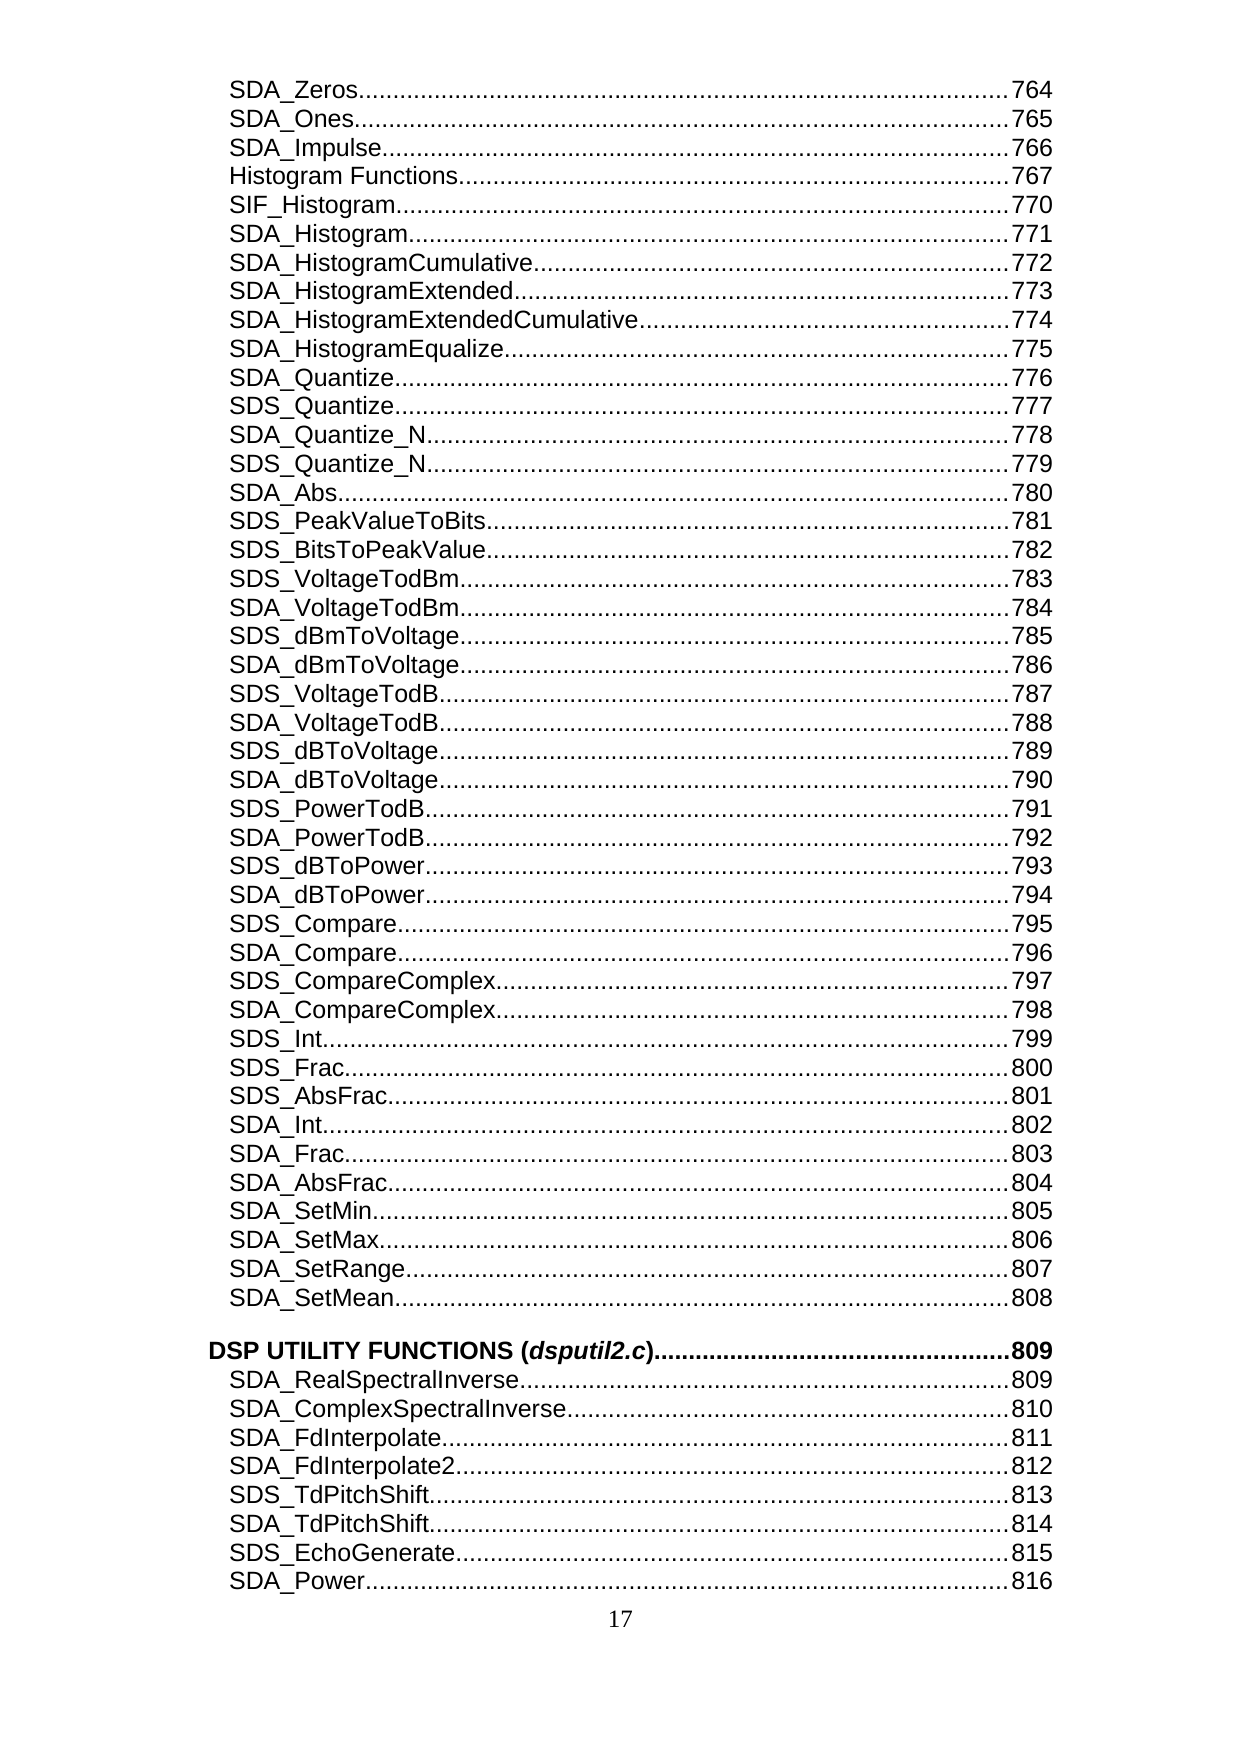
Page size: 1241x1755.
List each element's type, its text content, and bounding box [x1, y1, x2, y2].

text SDS_dBToVoltage 789 [229, 736, 1053, 765]
text SDS_PowerTodB 791 [229, 794, 1053, 822]
text SDA_AbsFrac 804 [229, 1167, 1053, 1196]
text SDS_VoltageTodB 787 [229, 679, 1053, 707]
text SDA_Power 816 [229, 1566, 1053, 1595]
text SDA_FdInterpolate2 812 [229, 1451, 1053, 1480]
text SDS_EchoGenerate 815 [229, 1537, 1053, 1566]
text SDA_HistogramCumulative 772 [229, 247, 1053, 276]
text SDS_BitsToPeakValue 782 [229, 535, 1053, 564]
text SDA_RealSpectralInverse 809 [229, 1365, 1053, 1394]
text SDA_Histogram 771 [229, 219, 1053, 247]
text SDA_HistogramExtendedCumulative 774 [229, 305, 1053, 334]
text SDA_Impulse 766 [229, 132, 1053, 161]
text Histogram Functions 767 [229, 161, 1053, 190]
text SDA_dBToPower 794 [229, 880, 1053, 909]
text SDS_dBToPower 793 [229, 851, 1053, 880]
text SDS_Int 799 [229, 1024, 1053, 1052]
text SDS_TdPitchShift 813 [229, 1480, 1053, 1509]
text SDA_PowerTodB 792 [229, 822, 1053, 851]
text SDA_SetMean 808 [229, 1282, 1053, 1311]
text SDS_Quantize 777 [229, 391, 1053, 420]
text SDS_Quantize_N 779 [229, 449, 1053, 477]
text SDA_SetMax 806 [229, 1225, 1053, 1254]
text DSP UTILITY FUNCTIONS (dsputil2.c) 809 [208, 1336, 1053, 1365]
text SDS_AbsFrac 801 [229, 1081, 1053, 1110]
text SDS_Compare 795 [229, 909, 1053, 937]
text SDA_VoltageTodBm 784 [229, 592, 1053, 621]
text SDA_CompareComplex 798 [229, 995, 1053, 1024]
text SDA_ComplexSpectralInverse 810 [229, 1394, 1053, 1422]
text SDA_Quantize_N 778 [229, 420, 1053, 449]
text SDS_Frac 800 [229, 1052, 1053, 1081]
text SDS_dBmToVoltage 785 [229, 621, 1053, 650]
text SDA_dBToVoltage 790 [229, 765, 1053, 794]
text SDA_SetMin 805 [229, 1196, 1053, 1225]
text SDA_Abs 780 [229, 477, 1053, 506]
text SDA_Zeros 764 [229, 75, 1053, 104]
text SDA_Frac 803 [229, 1139, 1053, 1167]
text SDA_VoltageTodB 788 [229, 707, 1053, 736]
text SDA_SetRange 807 [229, 1254, 1053, 1282]
text SDS_VoltageTodBm 783 [229, 564, 1053, 592]
text SDA_Quantize 776 [229, 362, 1053, 391]
text SDS_CompareComplex 797 [229, 966, 1053, 995]
text SIF_Histogram 770 [229, 190, 1053, 219]
text SDA_dBmToVoltage 786 [229, 650, 1053, 679]
text SDS_PeakValueToBits 781 [229, 506, 1053, 535]
text SDA_Int 802 [229, 1110, 1053, 1139]
text SDA_FdInterpolate 811 [229, 1422, 1053, 1451]
text SDA_Ones 765 [229, 104, 1053, 132]
text SDA_HistogramEqualize 775 [229, 334, 1053, 362]
text SDA_Compare 796 [229, 937, 1053, 966]
text SDA_HistogramExtended 773 [229, 276, 1053, 305]
text SDA_TdPitchShift 814 [229, 1509, 1053, 1537]
